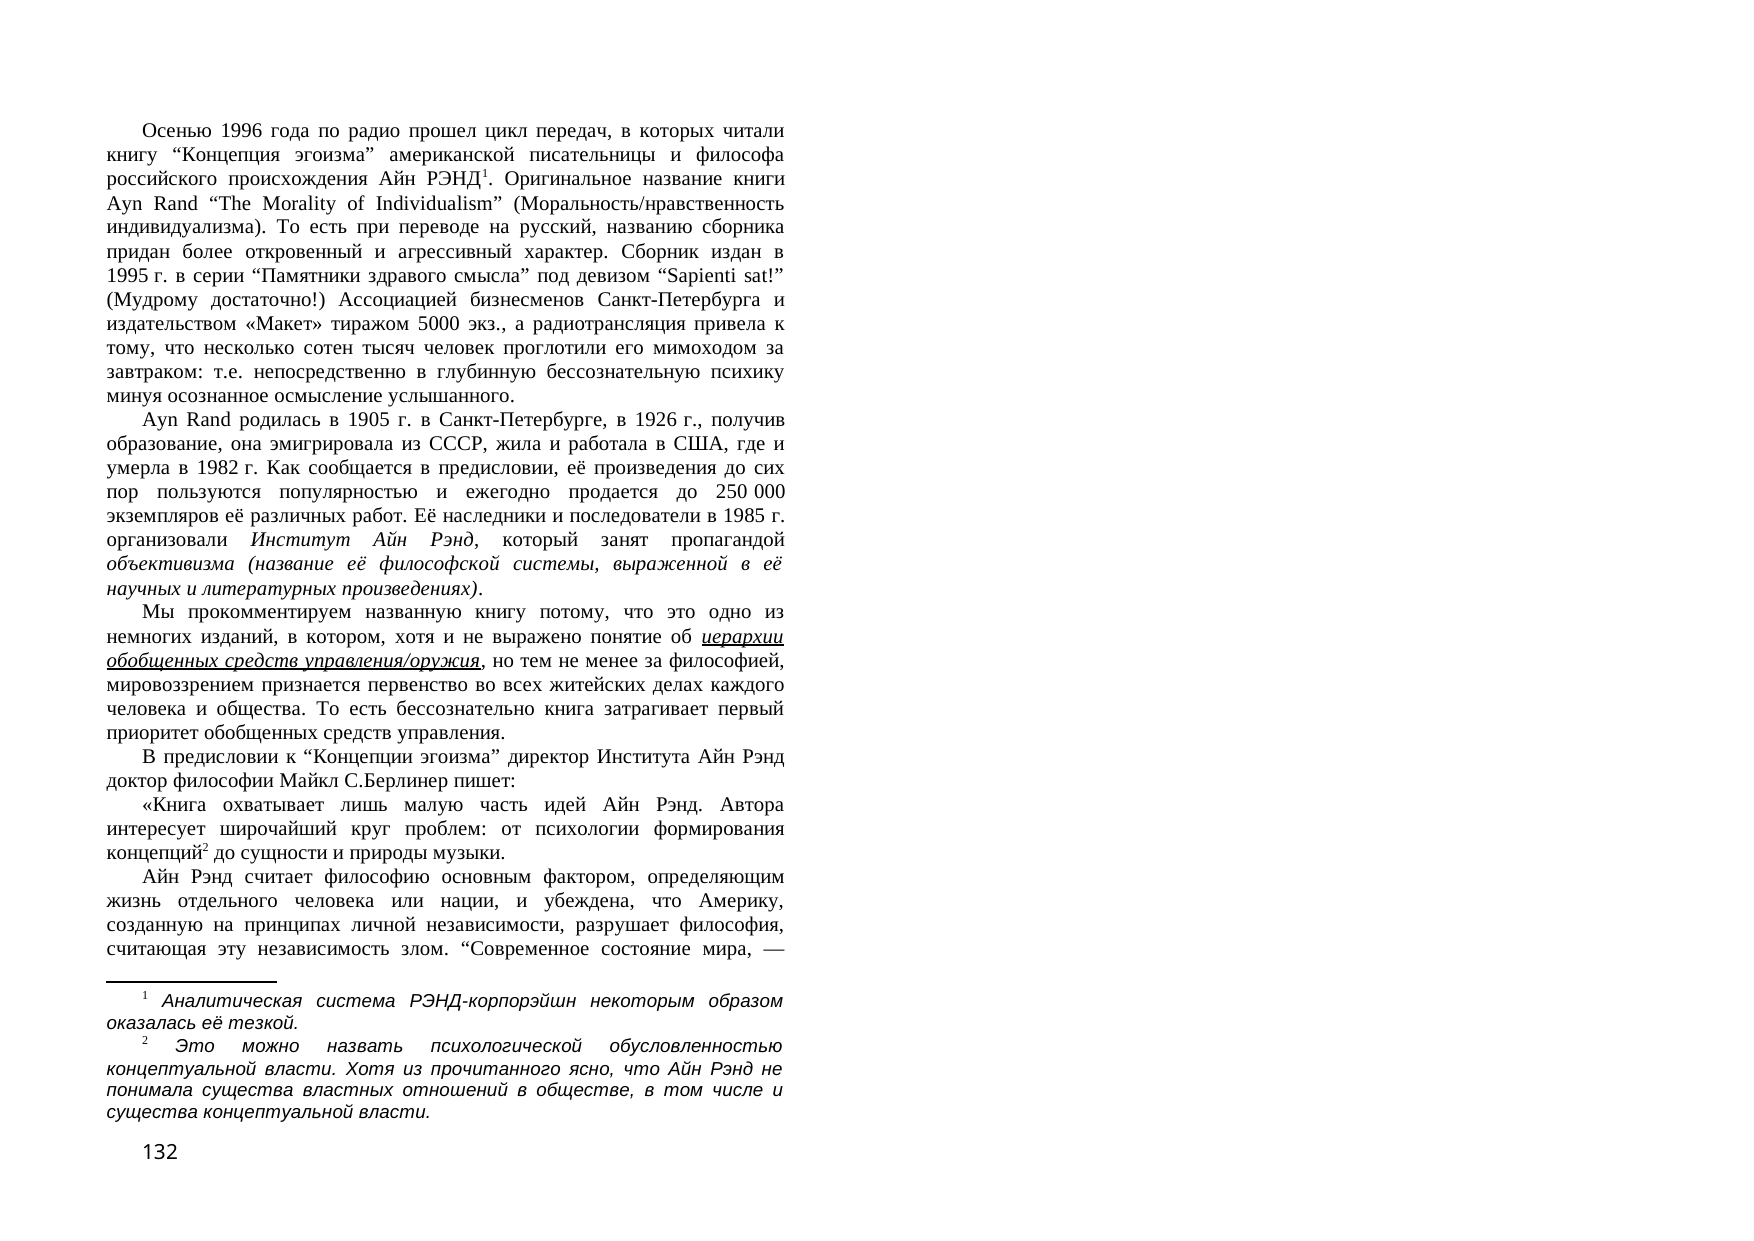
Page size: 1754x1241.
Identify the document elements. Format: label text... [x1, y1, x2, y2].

text Осенью 1996 года по радио прошел цикл передач, в которых читали книгу “Концепция эгоизма” американской писательницы и философа российского происхождения Айн РЭНД. Оригинальное название книги Ayn Rand “The Morality of Individualism” (Моральность/нравственность инди­виду­ализма). То есть при переводе на русский, названию сборника придан более откровенный и агрессивный характер. Сборник издан в 1995 г. в серии “Памятники здравого смысла” под девизом “Sapienti sat!” (Мудрому достаточно!) Ассоциацией бизнесменов Санкт-Петербурга и издательством «Макет» тиражом 5000 экз., а радиотрансляция привела к тому, что несколько сотен тысяч человек проглотили его мимоходом за завтраком: т.е. непосредственно в глубинную бессознательную психику минуя осознанное осмысление услышанного. [106, 118, 785, 407]
text «Книга охватывает лишь малую часть идей Айн Рэнд. Автора интересует широчайший круг проблем: от психологии формирования концепций до сущности и природы музыки. [106, 792, 785, 864]
text Мы прокомментируем названную книгу потому, что это одно из немногих изданий, в котором, хотя и не выражено понятие об иерархии обобщенных средств управления/оружия, но тем не менее за философией, мировоззрением признается первенство во всех житейских делах каждого человека и общества. То есть бессознательно книга затрагивает первый приоритет обобщенных средств управления. [106, 599, 785, 744]
text Аналитическая система РЭНД-корпорэйшн некоторым образом оказалась её тезкой. [106, 988, 785, 1033]
text Это можно назвать психологической обусловленностью концептуальной власти. Хотя из прочитанного ясно, что Айн Рэнд не понимала существа властных отношений в обществе, в том числе и существа концептуальной власти. [106, 1033, 785, 1122]
text Айн Рэнд считает философию основным фактором, определяющим жизнь отдельного человека или нации, и убеждена, что Америку, созданную на принципах личной независимости, разрушает философия, считающая эту независимость злом. “Современное состояние мира, — [106, 864, 785, 960]
text Ayn Rand родилась в 1905 г. в Санкт-Петербурге, в 1926 г., получив образование, она эмигрировала из СССР, жила и работала в США, где и умерла в 1982 г. Как сообщается в предисловии, её произведения до сих пор пользуются популярностью и ежегодно продается до 250 000 экземпляров её различных работ. Её наследники и последователи в 1985 г. организовали Институт Айн Рэнд, который занят пропагандой объективизма (название её философской системы, выраженной в её научных и литературных произведениях). [106, 407, 785, 599]
text В предисловии к “Концепции эгоизма” директор Института Айн Рэнд доктор философии Майкл С.Берлинер пишет: [106, 744, 785, 792]
